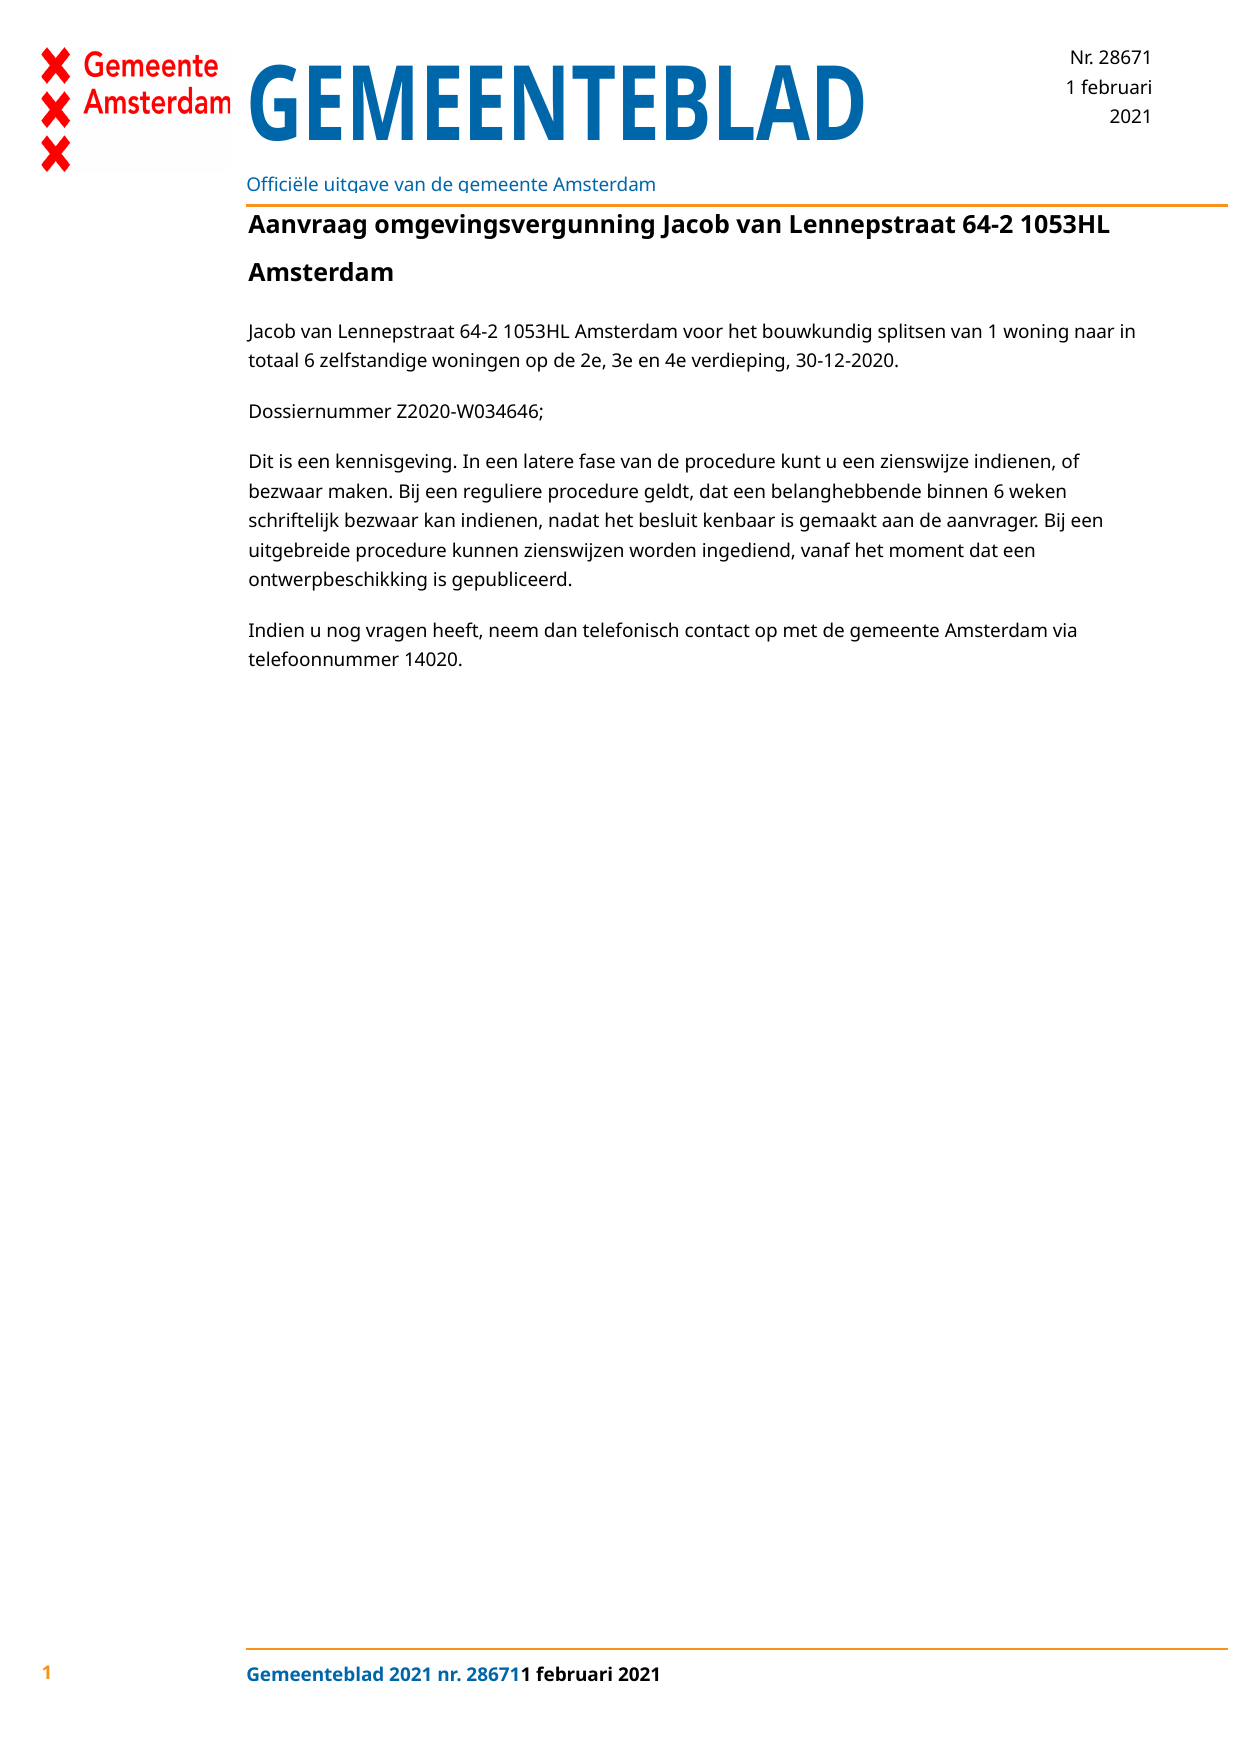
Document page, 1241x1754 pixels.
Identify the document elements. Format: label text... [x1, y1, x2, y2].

text Dossiernummer Z2020-W034646; [248, 398, 1152, 424]
text Indien u nog vragen heeft, neem dan telefonisch contact op met de gemeente Amsterdam via telefoonnummer 14020. [248, 617, 1152, 672]
picture [41, 47, 231, 172]
text Jacob van Lennepstraat 64-2 1053HL Amsterdam voor het bouwkundig splitsen van 1 woning naar in totaal 6 zelfstandige woningen op de 2e, 3e en 4e verdieping, 30-12-2020. [248, 318, 1152, 373]
text Dit is een kennisgeving. In een latere fase van de procedure kunt u een zienswijze indienen, of bezwaar maken. Bij een reguliere procedure geldt, dat een belanghebbende binnen 6 weken schriftelijk bezwaar kan indienen, nadat het besluit kenbaar is gemaakt aan de aanvrager. Bij een uitgebreide procedure kunnen zienswijzen worden ingediend, vanaf het moment dat een ontwerpbeschikking is gepubliceerd. [248, 448, 1152, 592]
text Aanvraag omgevingsvergunning Jacob van Lennepstraat 64-2 1053HL Amsterdam [248, 207, 1152, 288]
